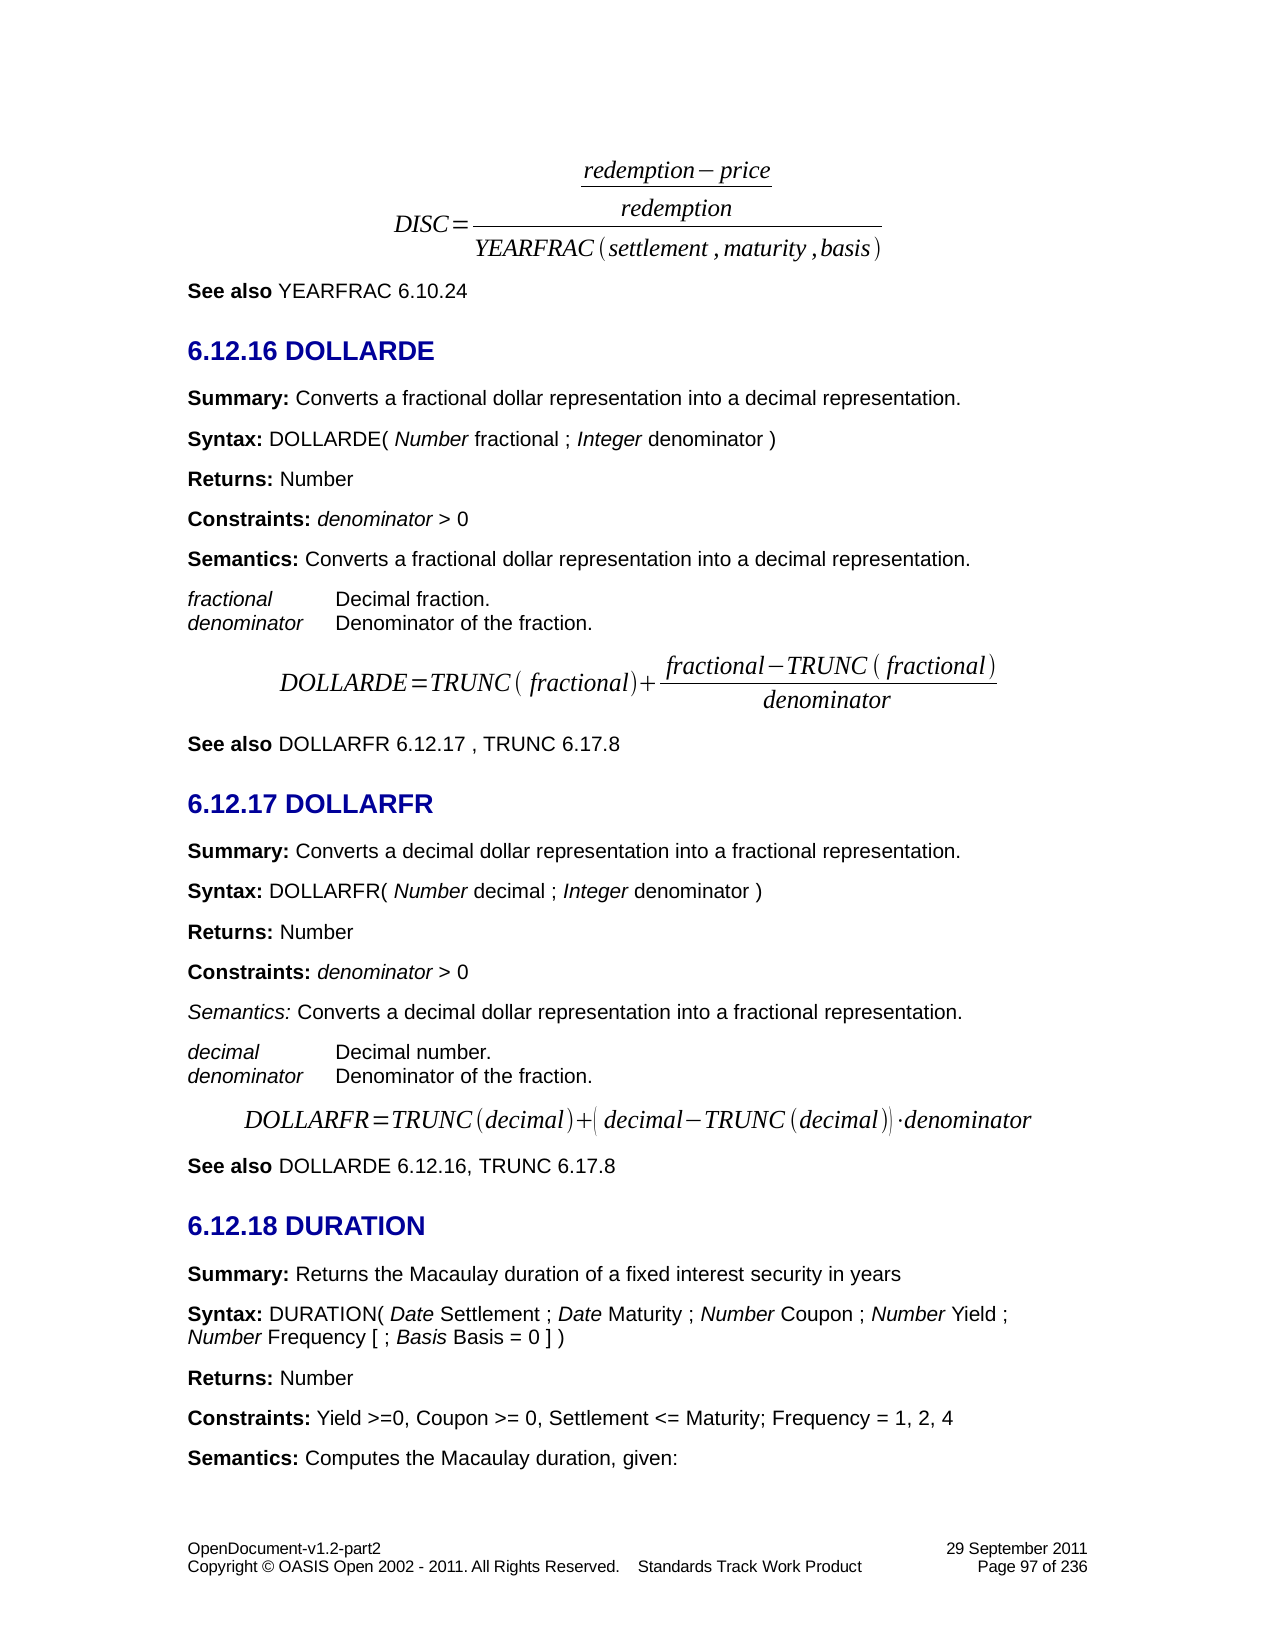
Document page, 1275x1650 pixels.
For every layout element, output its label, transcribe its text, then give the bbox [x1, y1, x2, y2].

text Syntax: DOLLARFR( Number decimal ; Integer denominator ) [187, 880, 1088, 903]
text Semantics: Converts a fractional dollar representation into a decimal representation. [187, 548, 1088, 571]
text See also DOLLARDE 6.12.16, TRUNC 6.17.8 [187, 1154, 1088, 1178]
text See also YEARFRAC 6.10.24 [187, 279, 1088, 303]
text See also DOLLARFR 6.12.17 , TRUNC 6.17.8 [187, 732, 1088, 756]
text Constraints: denominator > 0 [187, 960, 1088, 984]
subtitle DOLLARDE [187, 336, 1088, 366]
text decimal Decimal number. denominator Denominator of the fraction. [187, 1041, 1088, 1088]
text Syntax: DURATION( Date Settlement ; Date Maturity ; Number Coupon ; Number Yield ; Number Frequency [ ; Basis Basis = 0 ] ) [187, 1302, 1088, 1349]
text Returns: Number [187, 1366, 1088, 1389]
text Semantics: Converts a decimal dollar representation into a fractional representation. [187, 1001, 1088, 1024]
text Summary: Returns the Macaulay duration of a fixed interest security in years [187, 1262, 1088, 1286]
text Semantics: Computes the Macaulay duration, given: [187, 1446, 1088, 1470]
subtitle DURATION [187, 1211, 1088, 1241]
text Returns: Number [187, 467, 1088, 491]
text fractional Decimal fraction. denominator Denominator of the fraction. [187, 588, 1088, 635]
text Summary: Converts a fractional dollar representation into a decimal representation. [187, 387, 1088, 410]
text Constraints: Yield >=0, Coupon >= 0, Settlement <= Maturity; Frequency = 1, 2, 4 [187, 1406, 1088, 1430]
text Summary: Converts a decimal dollar representation into a fractional representation. [187, 840, 1088, 863]
subtitle DOLLARFR [187, 789, 1088, 819]
text Constraints: denominator > 0 [187, 507, 1088, 531]
text Returns: Number [187, 920, 1088, 944]
text Syntax: DOLLARDE( Number fractional ; Integer denominator ) [187, 427, 1088, 451]
